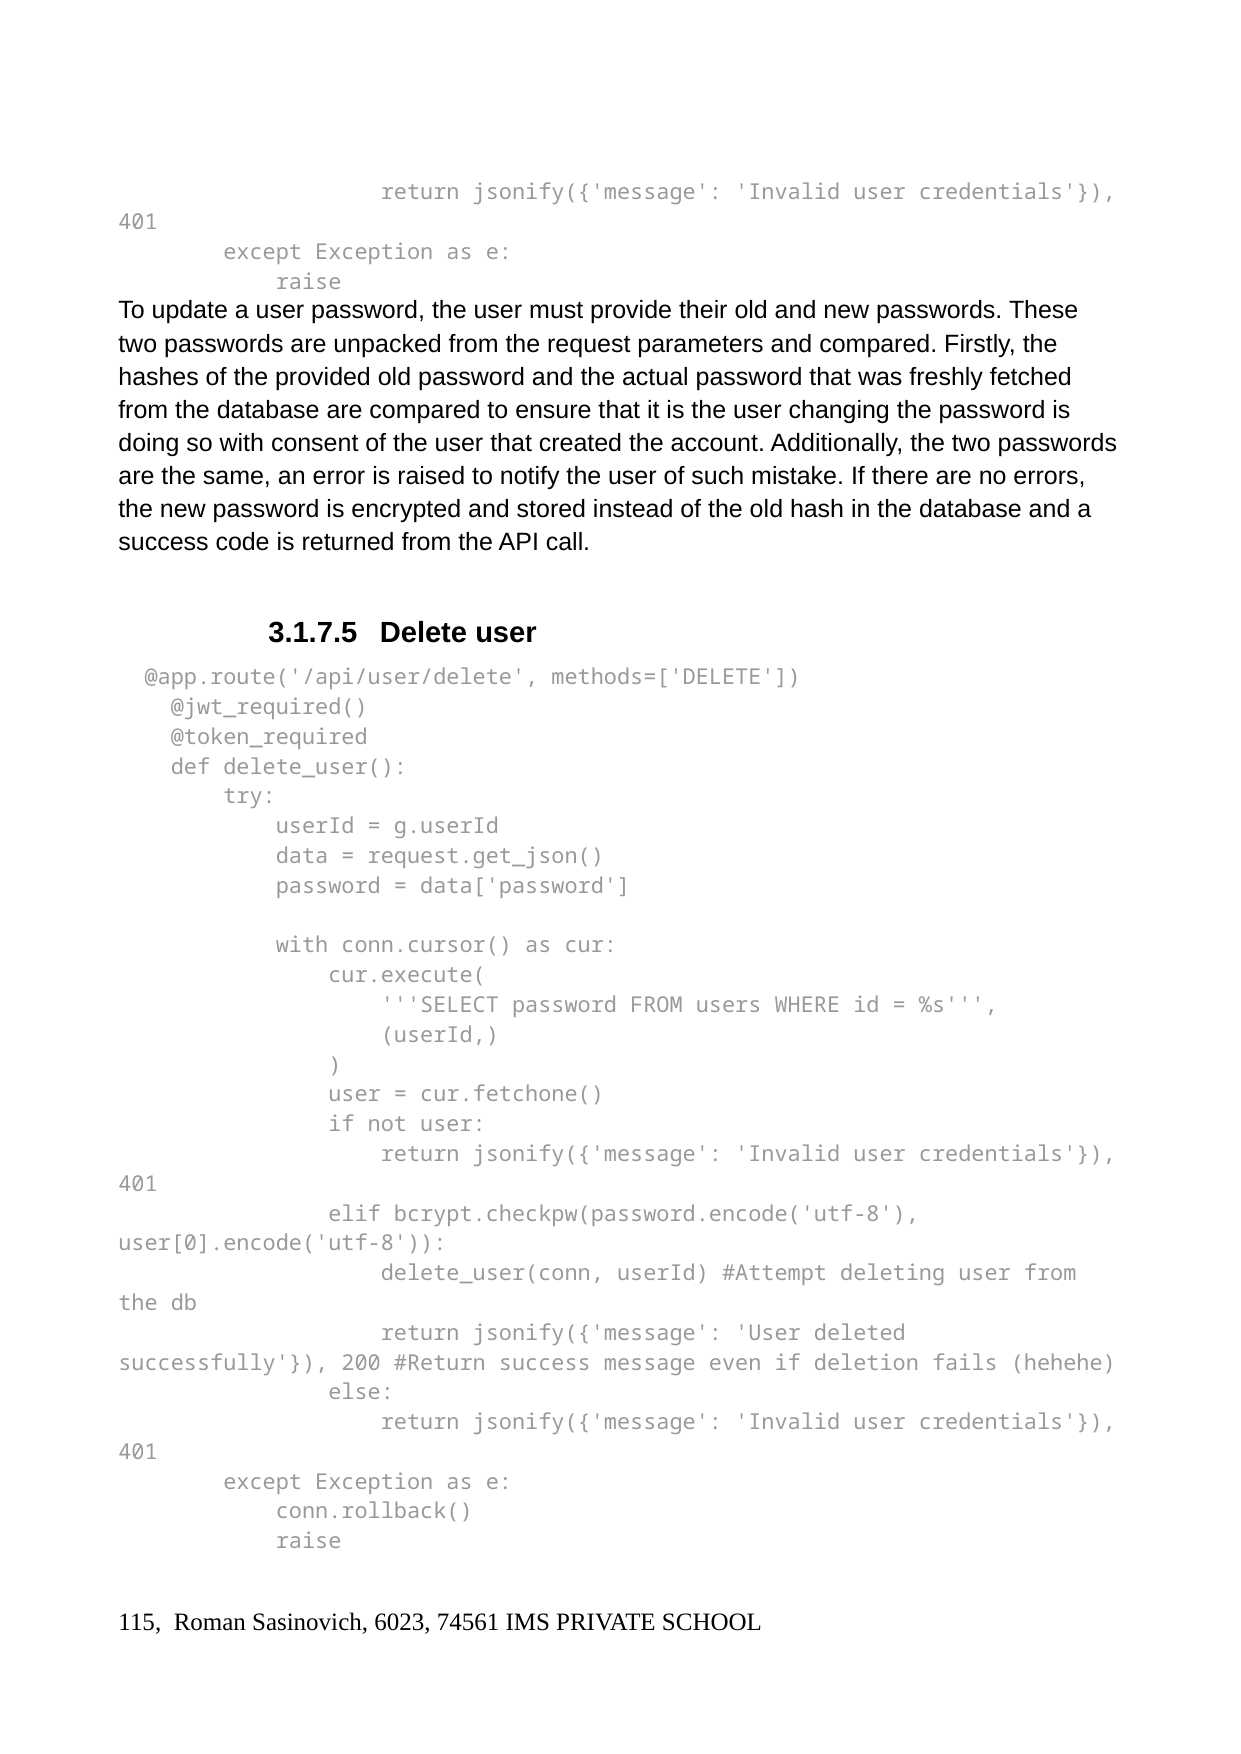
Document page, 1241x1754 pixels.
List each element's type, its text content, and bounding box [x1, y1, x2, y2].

text @app.route('/api/user/delete', methods=['DELETE']) [118, 661, 1122, 691]
text return jsonify({'message': 'Invalid user credentials'}), 401 [118, 1406, 1122, 1466]
text (userId,) [118, 1019, 1122, 1049]
text except Exception as e: [118, 1466, 1122, 1496]
text return jsonify({'message': 'Invalid user credentials'}), 401 [118, 1138, 1122, 1198]
text try: [118, 781, 1122, 810]
text conn.rollback() [118, 1496, 1122, 1525]
text To update a user password, the user must provide their old and new passwords. These two passwords are unpacked from the request parameters and compared. Firstly, the hashes of the provided old password and the actual password that was freshly fetched from the database are compared to ensure that it is the user changing the password is doing so with consent of the user that created the account. Additionally, the two passwords are the same, an error is raised to notify the user of such mistake. If there are no errors, the new password is encrypted and stored instead of the old hash in the database and a success code is returned from the API call. [118, 296, 1122, 555]
text userId = g.userId [118, 810, 1122, 840]
text return jsonify({'message': 'User deleted successfully'}), 200 #Return success message even if deletion fails (hehehe) [118, 1317, 1122, 1376]
text password = data['password'] [118, 870, 1122, 900]
subtitle Delete user [268, 615, 1122, 649]
text except Exception as e: [118, 236, 1122, 266]
text raise [118, 266, 1122, 296]
text ) [118, 1049, 1122, 1078]
text cur.execute( [118, 959, 1122, 989]
text return jsonify({'message': 'Invalid user credentials'}), 401 [118, 176, 1122, 236]
text @jwt_required() [118, 691, 1122, 721]
text with conn.cursor() as cur: [118, 929, 1122, 959]
text elif bcrypt.checkpw(password.encode('utf-8'), user[0].encode('utf-8')): [118, 1198, 1122, 1257]
text user = cur.fetchone() [118, 1078, 1122, 1108]
text else: [118, 1376, 1122, 1406]
text def delete_user(): [118, 751, 1122, 781]
text raise [118, 1525, 1122, 1555]
text '''SELECT password FROM users WHERE id = %s''', [118, 989, 1122, 1019]
text data = request.get_json() [118, 840, 1122, 870]
text @token_required [118, 721, 1122, 751]
text delete_user(conn, userId) #Attempt deleting user from the db [118, 1257, 1122, 1317]
text if not user: [118, 1108, 1122, 1138]
